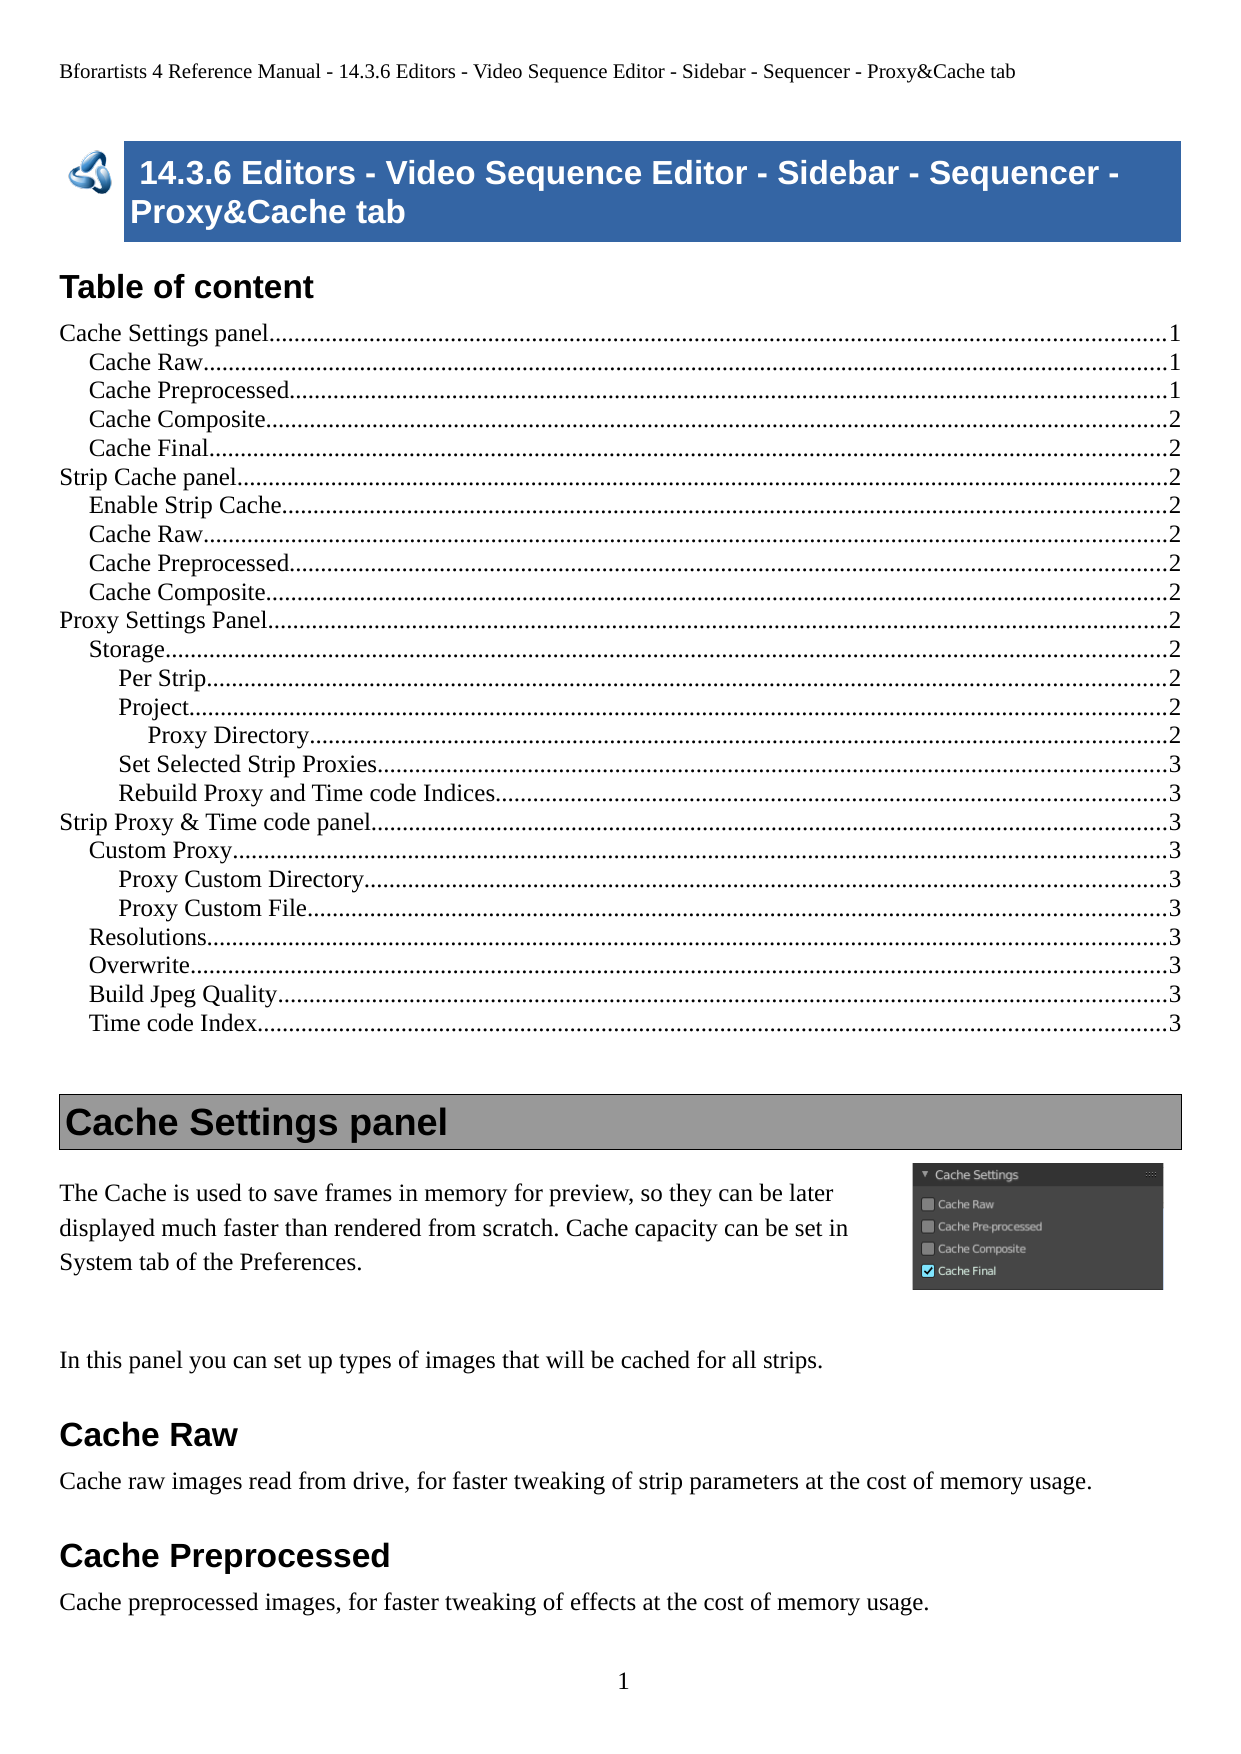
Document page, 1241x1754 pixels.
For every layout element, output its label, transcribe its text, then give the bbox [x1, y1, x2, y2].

text Cache preprocessed images, for faster tweaking of effects at the cost of memory usage. [59, 1587, 1181, 1616]
text Proxy Directory 2 [147, 720, 1181, 749]
text Cache Raw 2 [88, 519, 1181, 548]
text Cache Raw 1 [88, 347, 1181, 375]
table_header Cache Settings panel [60, 1095, 1181, 1149]
table_header 14.3.6 Editors - Video Sequence Editor - Sidebar - Sequencer - Proxy&Cache tab [124, 141, 1181, 242]
text Cache Preprocessed 1 [88, 375, 1181, 404]
text Project 2 [118, 692, 1181, 720]
text The Cache is used to save frames in memory for preview, so they can be later displayed much faster than rendered from scratch. Cache capacity can be set in System tab of the Preferences. [59, 1178, 912, 1276]
text Cache raw images read from drive, for faster tweaking of strip parameters at the cost of memory usage. [59, 1466, 1181, 1495]
text In this panel you can set up types of images that will be cached for all strips. [59, 1345, 1181, 1374]
text Rebuild Proxy and Time code Indices 3 [118, 778, 1181, 807]
text Per Strip 2 [118, 663, 1181, 692]
table_header [59, 141, 124, 242]
text Cache Composite 2 [88, 404, 1181, 433]
text Proxy Custom File 3 [118, 893, 1181, 922]
text Resolutions 3 [88, 922, 1181, 950]
text Set Selected Strip Proxies 3 [118, 749, 1181, 778]
subtitle Table of content [59, 267, 1181, 305]
text Enable Strip Cache 2 [88, 490, 1181, 519]
text Strip Proxy & Time code panel 3 [59, 807, 1181, 835]
text Cache Preprocessed 2 [88, 548, 1181, 577]
text Cache Composite 2 [88, 577, 1181, 605]
text Cache Settings panel 1 [59, 318, 1181, 347]
text Build Jpeg Quality 3 [88, 979, 1181, 1008]
text Custom Proxy 3 [88, 835, 1181, 864]
picture [65, 147, 114, 197]
subtitle Cache Preprocessed [59, 1536, 1181, 1575]
subtitle Cache Raw [59, 1415, 1181, 1454]
text Overwrite 3 [88, 950, 1181, 979]
text Proxy Custom Directory 3 [118, 864, 1181, 893]
picture [912, 1163, 1164, 1290]
text Proxy Settings Panel 2 [59, 605, 1181, 634]
text Strip Cache panel 2 [59, 462, 1181, 490]
text Storage 2 [88, 634, 1181, 663]
text Time code Index 3 [88, 1008, 1181, 1037]
text Cache Final 2 [88, 433, 1181, 462]
